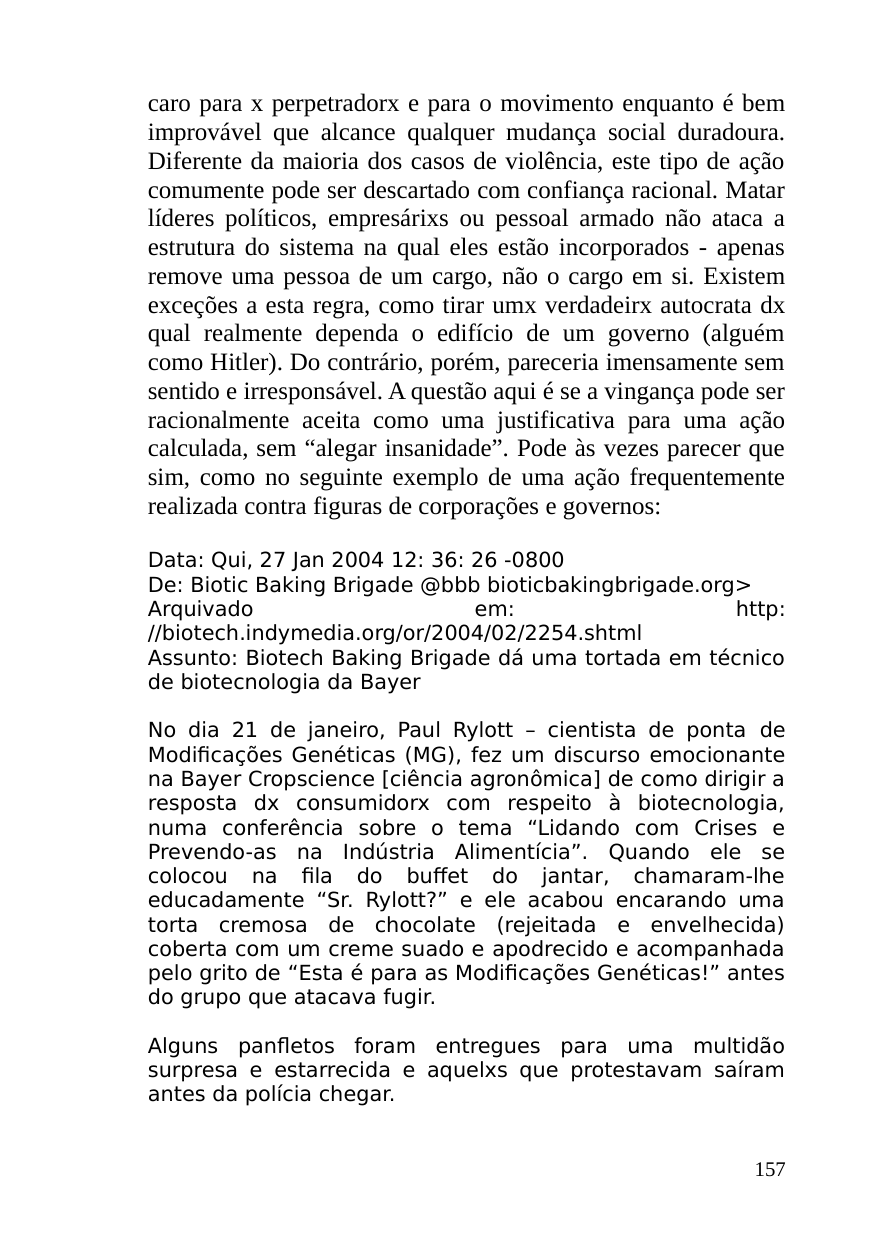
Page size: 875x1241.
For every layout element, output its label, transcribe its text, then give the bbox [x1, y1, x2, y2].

text No dia 21 de janeiro, Paul Rylott – cientista de ponta de Modificações Genéticas (MG), fez um discurso emocionante na Bayer Cropscience [ciência agronômica] de como dirigir a resposta dx consumidorx com respeito à biotecnologia, numa conferência sobre o tema “Lidando com Crises e Prevendo-as na Indústria Alimentícia”. Quando ele se colocou na fila do buffet do jantar, chamaram-lhe educadamente “Sr. Rylott?” e ele acabou encarando uma torta cremosa de chocolate (rejeitada e envelhecida) coberta com um creme suado e apodrecido e acompanhada pelo grito de “Esta é para as Modificações Genéticas!” antes do grupo que atacava fugir. [148, 718, 786, 1010]
text De: Biotic Baking Brigade @bbb bioticbakingbrigade.org> [148, 573, 786, 597]
text Data: Qui, 27 Jan 2004 12: 36: 26 -0800 [148, 548, 786, 573]
text caro para x perpetradorx e para o movimento enquanto é bem improvável que alcance qualquer mudança social duradoura. Diferente da maioria dos casos de violência, este tipo de ação comumente pode ser descartado com confiança racional. Matar líderes políticos, empresárixs ou pessoal armado não ataca a estrutura do sistema na qual eles estão incorporados - apenas remove uma pessoa de um cargo, não o cargo em si. Existem exceções a esta regra, como tirar umx verdadeirx autocrata dx qual realmente dependa o edifício de um governo (alguém como Hitler). Do contrário, porém, pareceria imensamente sem sentido e irresponsável. A questão aqui é se a vingança pode ser racionalmente aceita como uma justificativa para uma ação calculada, sem “alegar insanidade”. Pode às vezes parecer que sim, como no seguinte exemplo de uma ação frequentemente realizada contra figuras de corporações e governos: [148, 88, 786, 520]
text Arquivado em: http: //biotech.indymedia.org/or/2004/02/2254.shtml [148, 597, 786, 646]
text Assunto: Biotech Baking Brigade dá uma tortada em técnico de biotecnologia da Bayer [148, 646, 786, 694]
text Alguns panfletos foram entregues para uma multidão surpresa e estarrecida e aquelxs que protestavam saíram antes da polícia chegar. [148, 1034, 786, 1107]
